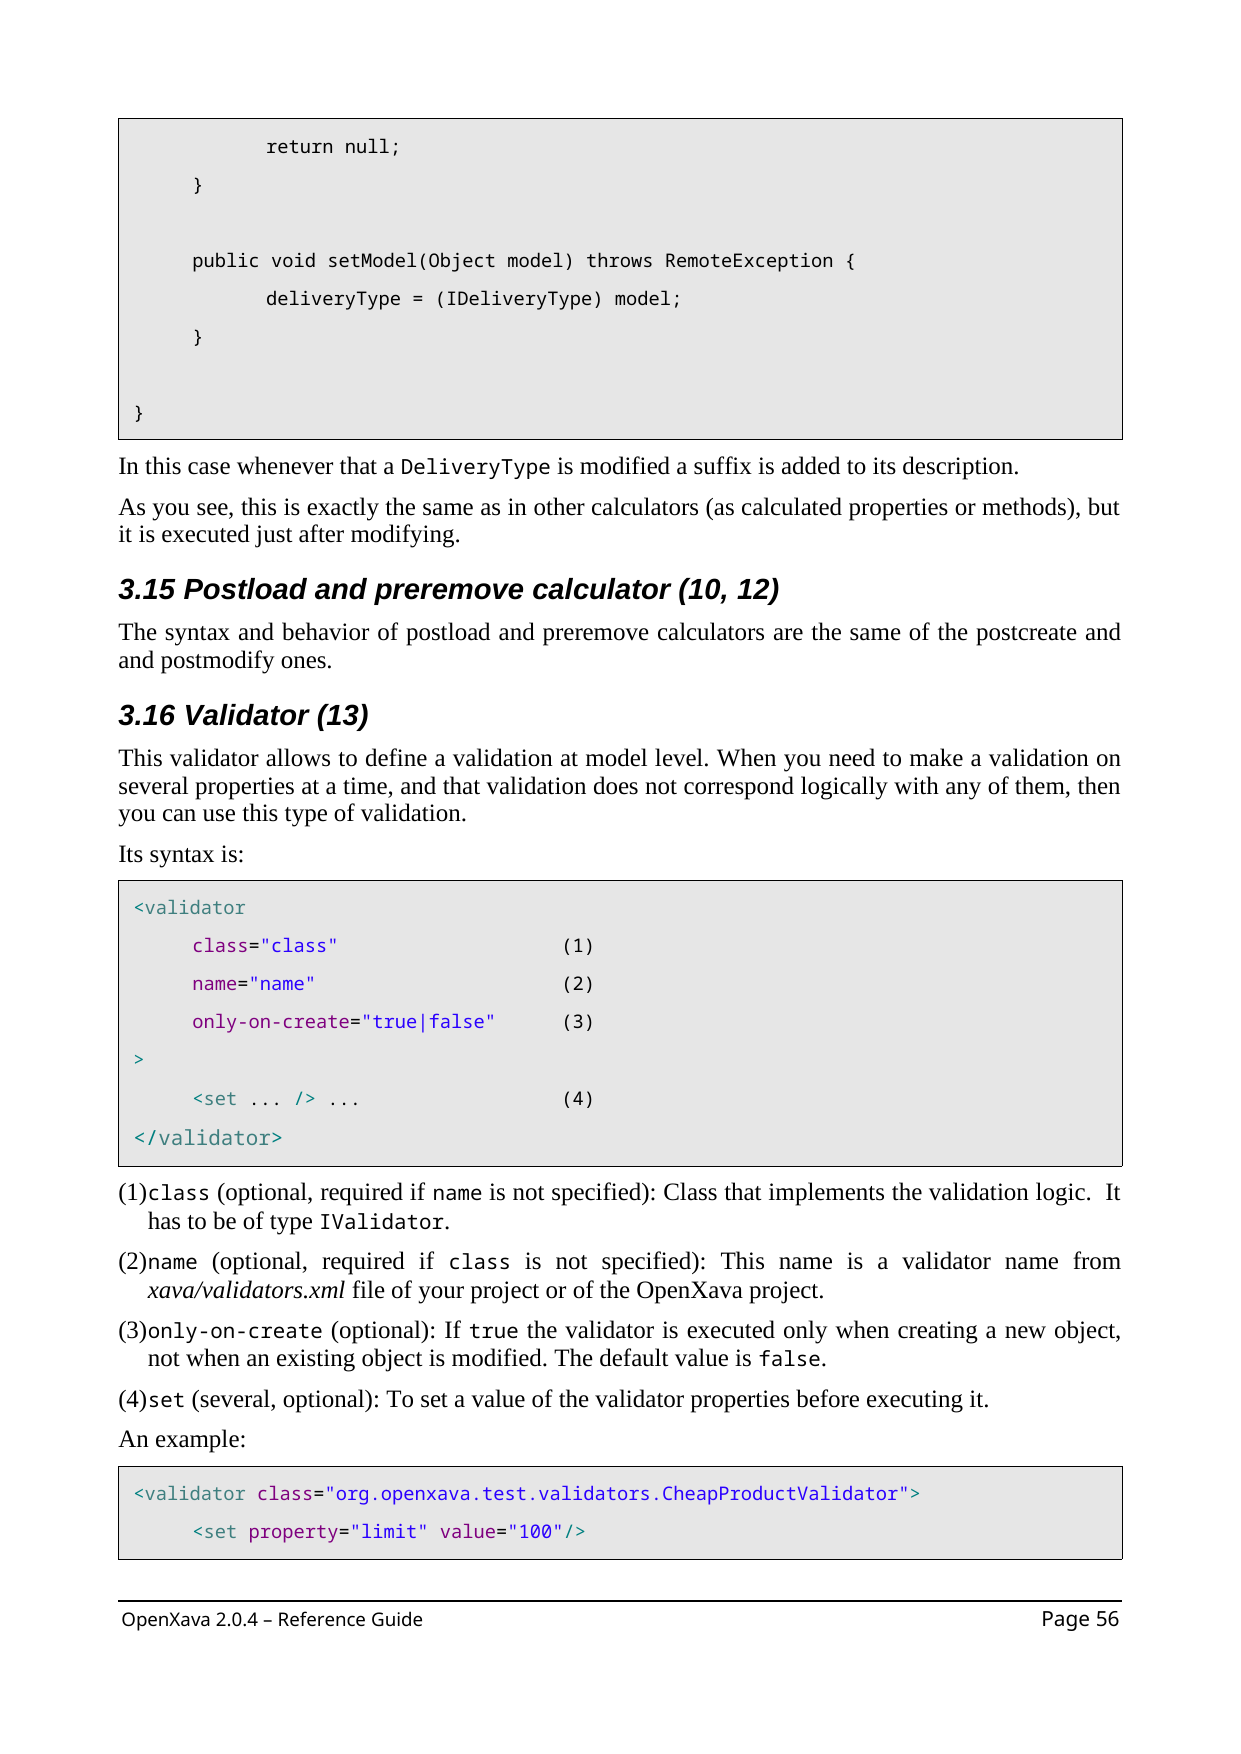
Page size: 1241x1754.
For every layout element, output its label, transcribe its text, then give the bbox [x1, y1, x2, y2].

text <validator [119, 881, 1122, 918]
text } [119, 156, 1122, 194]
text </validator> [119, 1108, 1122, 1166]
text In this case whenever that a DeliveryType is modified a suffix is added to its description. [118, 452, 1122, 480]
text } [119, 308, 1122, 346]
text public void setModel(Object model) throws RemoteException { [119, 232, 1122, 270]
text } [119, 384, 1122, 439]
list set (several, optional): To set a value of the validator properties before executing it. [118, 1385, 1122, 1413]
text <set ... /> ... (4) [119, 1070, 1122, 1108]
text The syntax and behavior of postload and preremove calculators are the same of the postcreate and and postmodify ones. [118, 618, 1122, 674]
subtitle Validator (13) [118, 699, 1122, 732]
text deliveryType = (IDeliveryType) model; [119, 270, 1122, 308]
text Its syntax is: [118, 840, 1122, 867]
text This validator allows to define a validation at model level. When you need to make a validation on several properties at a time, and that validation does not correspond logically with any of them, then you can use this type of validation. [118, 744, 1122, 827]
text An example: [118, 1426, 1122, 1453]
text only-on-create="true|false" (3) [119, 994, 1122, 1032]
text class="class" (1) [119, 918, 1122, 956]
text <set property="limit" value="100"/> [119, 1504, 1122, 1559]
list only-on-create (optional): If true the validator is executed only when creating a new object, not when an existing object is modified. The default value is false. [118, 1316, 1122, 1372]
text As you see, this is exactly the same as in other calculators (as calculated properties or methods), but it is executed just after modifying. [118, 493, 1122, 548]
list name (optional, required if class is not specified): This name is a validator name from xava/validators.xml file of your project or of the OpenXava project. [118, 1247, 1122, 1303]
text name="name" (2) [119, 956, 1122, 994]
subtitle Postload and preremove calculator (10, 12) [118, 573, 1122, 606]
text > [119, 1032, 1122, 1070]
text return null; [119, 119, 1122, 156]
list class (optional, required if name is not specified): Class that implements the validation logic. It has to be of type IValidator. [118, 1178, 1122, 1235]
text <validator class="org.openxava.test.validators.CheapProductValidator"> [119, 1467, 1122, 1504]
